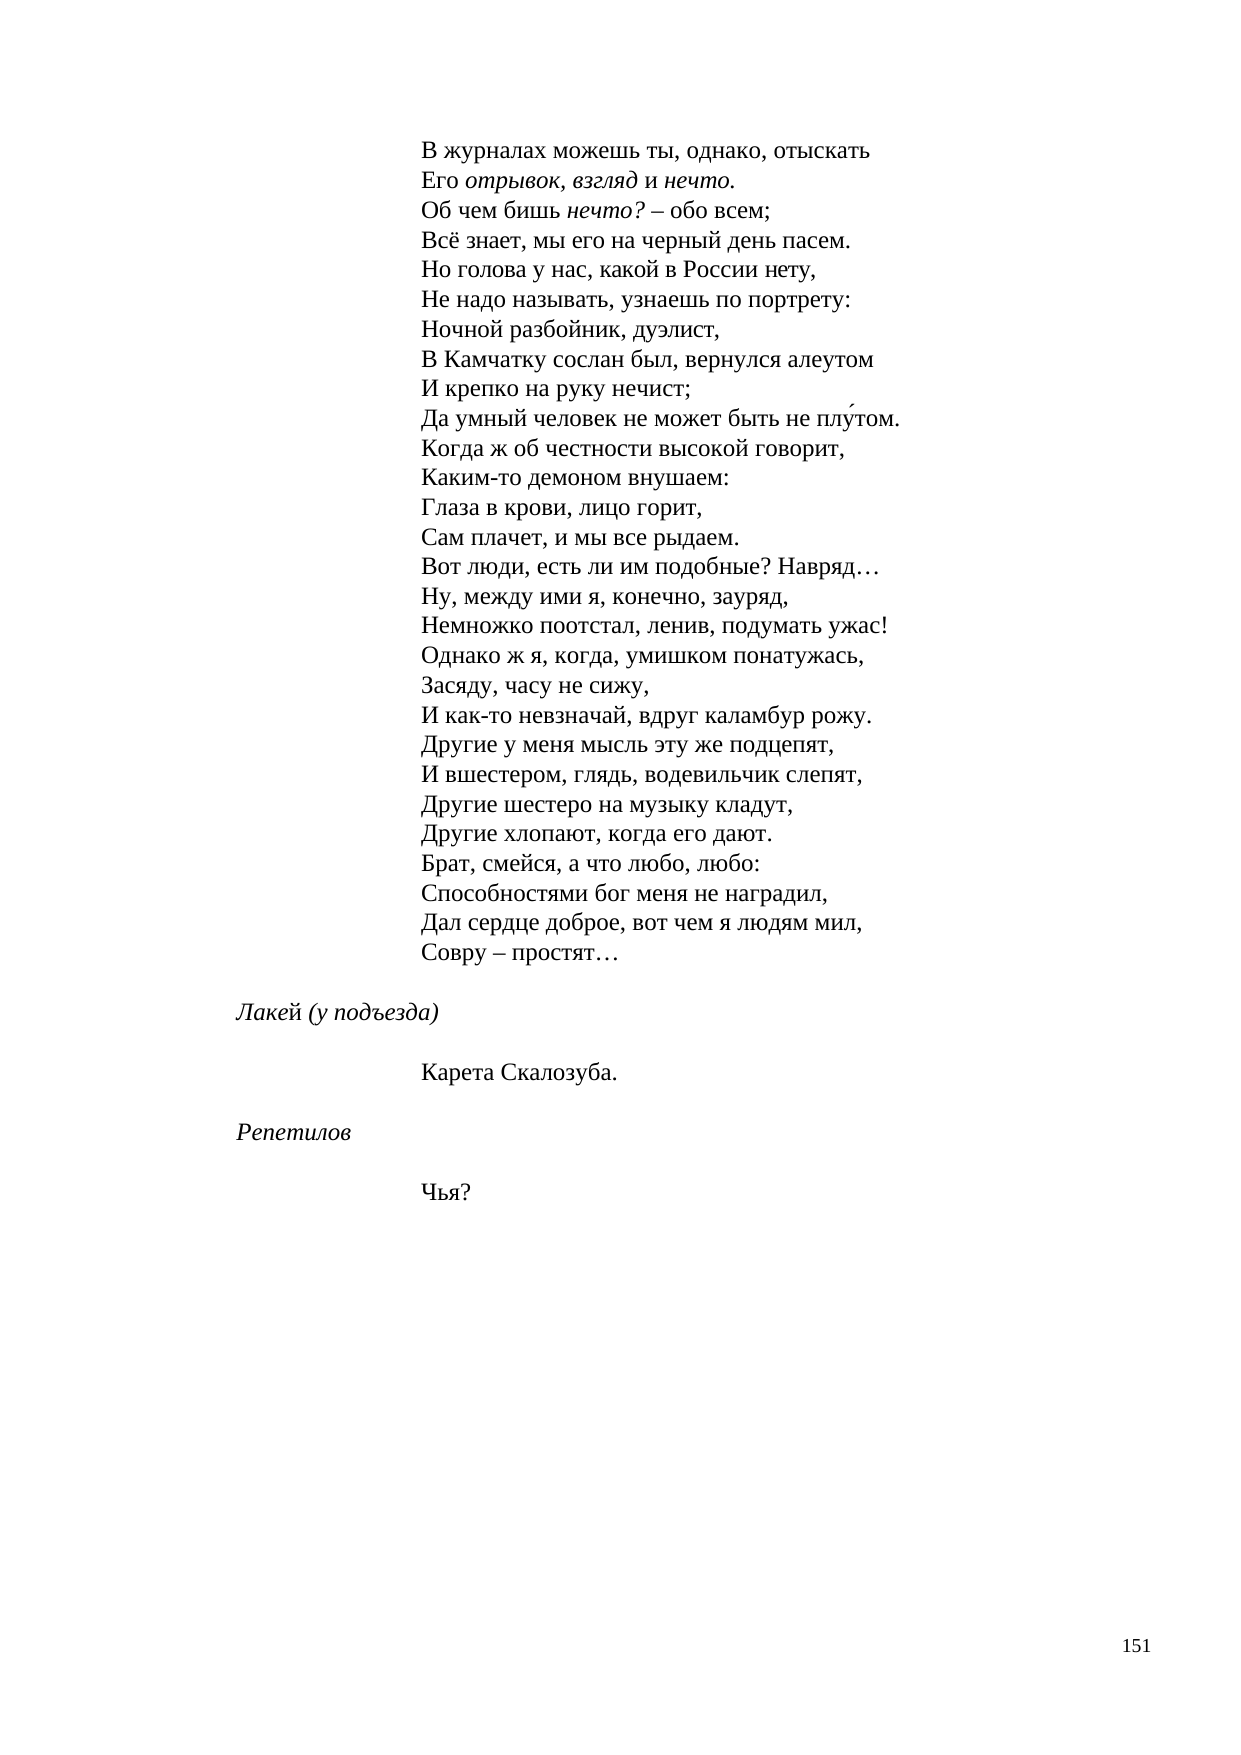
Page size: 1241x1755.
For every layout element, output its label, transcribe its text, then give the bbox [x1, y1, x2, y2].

text Да умный человек не может быть не плу́том. Когда ж об честности высокой говорит, Каким-то демоном внушаем: [421, 403, 903, 491]
text Об чем бишь нечто? – обо всем; [421, 195, 1168, 224]
text И как-то невзначай, вдруг каламбур рожу. Другие у меня мысль эту же подцепят, [421, 700, 874, 758]
text В Камчатку сослан был, вернулся алеутом И крепко на руку нечист; [421, 344, 881, 402]
text И вшестером, глядь, водевильчик слепят, Другие шестеро на музыку кладут, Другие хлопают, когда его дают. [421, 759, 865, 847]
text Брат, смейся, а что любо, любо: Способностями бог меня не наградил, Дал сердце доброе, вот чем я людям мил, Совру – простят… [421, 848, 867, 966]
text Репетилов [236, 1117, 1168, 1146]
text В журналах можешь ты, однако, отыскать Его отрывок, взгляд и нечто. [421, 135, 873, 194]
text Карета Скалозуба. [421, 1057, 1168, 1086]
text Глаза в крови, лицо горит, Сам плачет, и мы все рыдаем. [421, 492, 742, 550]
text Всё знает, мы его на черный день пасем. Но голова у нас, какой в России нету, Не надо называть, узнаешь по портрету: Ночной разбойник, дуэлист, [421, 225, 852, 342]
text Чья? [421, 1177, 1168, 1206]
text Вот люди, есть ли им подобные? Навряд… Ну, между ими я, конечно, зауряд, Немножко поотстал, ленив, подумать ужас! Однако ж я, когда, умишком понатужась, Засяду, часу не сижу, [421, 551, 891, 698]
text Лакей (у подъезда) [236, 997, 1168, 1026]
